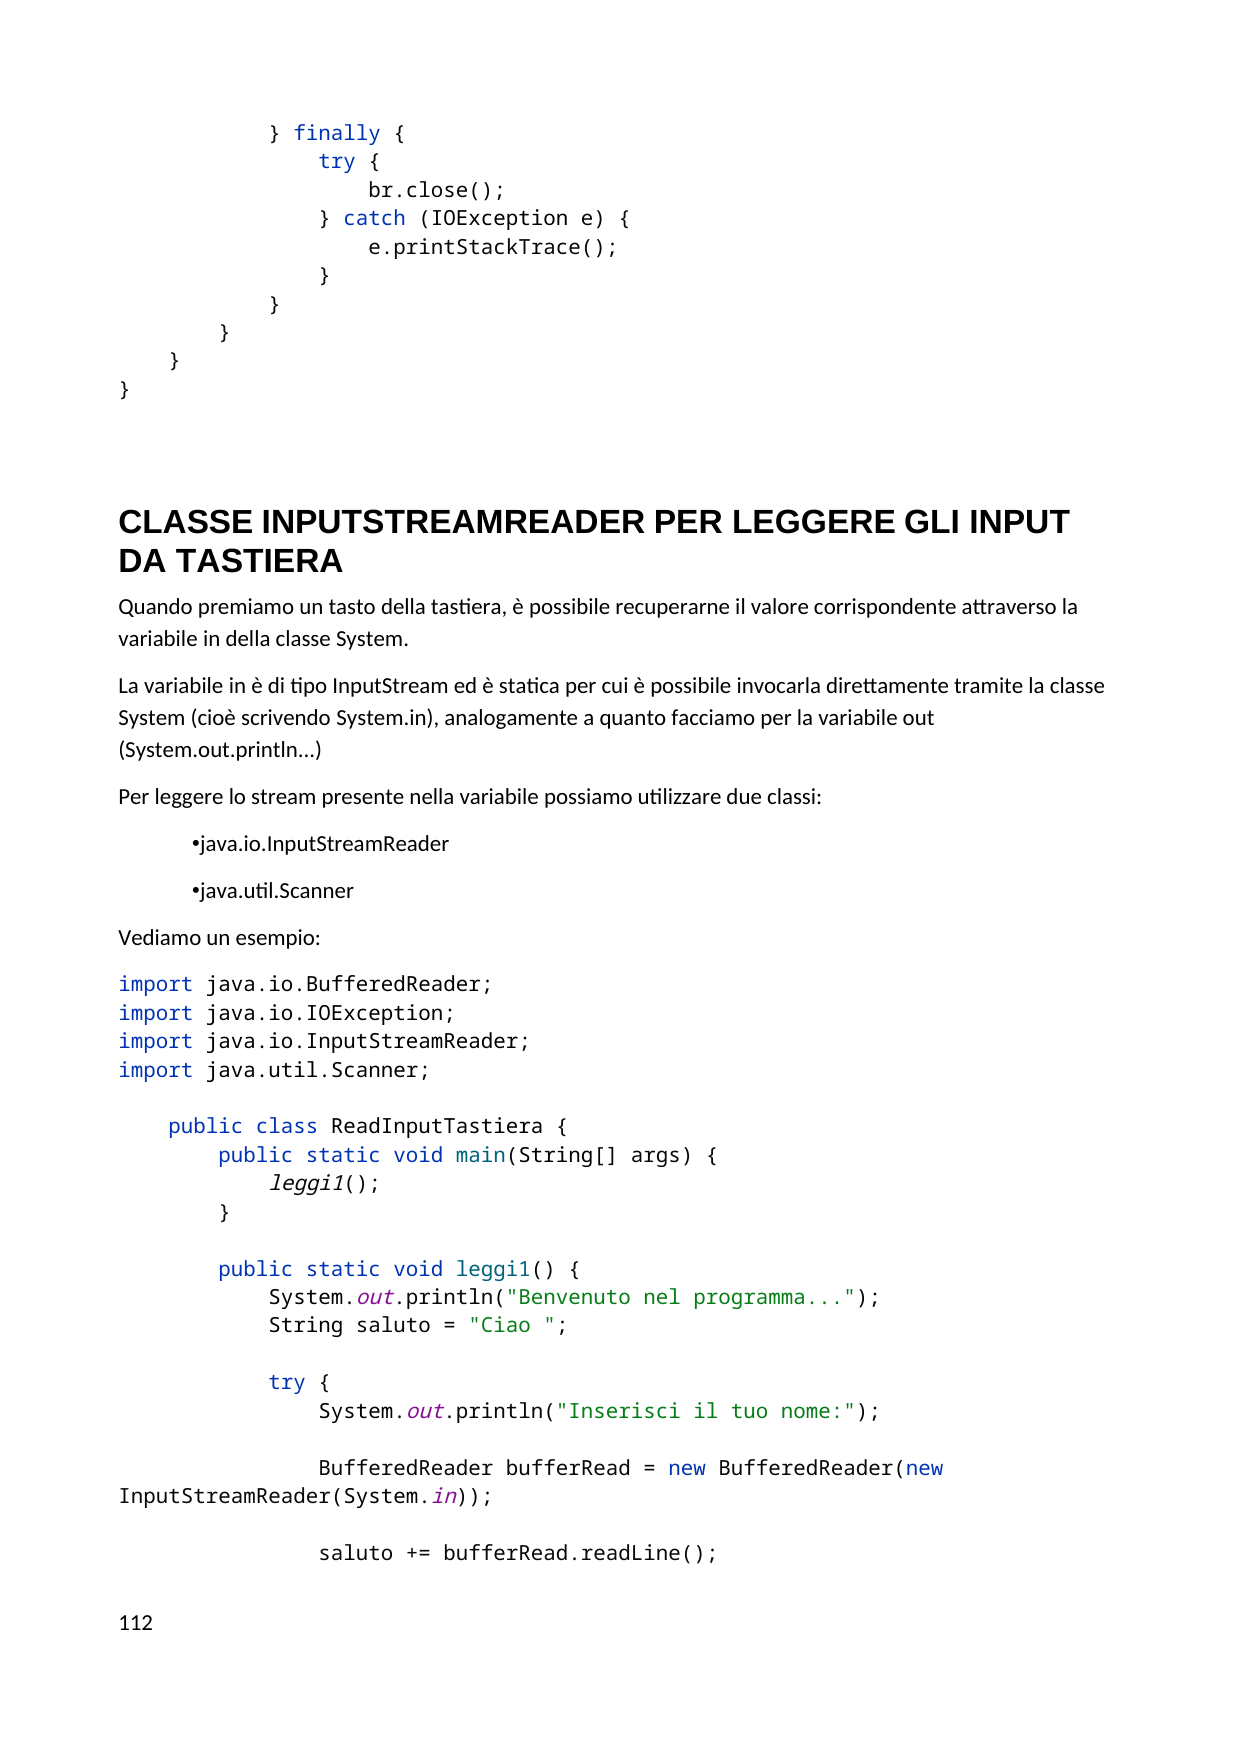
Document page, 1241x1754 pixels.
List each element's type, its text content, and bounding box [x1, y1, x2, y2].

list java.io.InputStreamReader [118, 829, 1122, 857]
text import java.io.BufferedReader; import java.io.IOException; import java.io.InputStreamReader; import java.util.Scanner; public class ReadInputTastiera { public static void main(String[] args) { leggi1(); } public static void leggi1() { System.out.println("Benvenuto nel programma..."); String saluto = "Ciao "; try { System.out.println("Inserisci il tuo nome:"); BufferedReader bufferRead = new BufferedReader(new InputStreamReader(System.in)); saluto += bufferRead.readLine(); [118, 969, 1122, 1567]
text Per leggere lo stream presente nella variabile possiamo utilizzare due classi: [118, 782, 1122, 810]
text } finally { try { br.close(); } catch (IOException e) { e.printStackTrace(); } } } } } [118, 118, 1122, 402]
list java.util.Scanner [118, 876, 1122, 904]
text Quando premiamo un tasto della tastiera, è possibile recuperarne il valore corrispondente attraverso la variabile in della classe System. [118, 592, 1122, 652]
text La variabile in è di tipo InputStream ed è statica per cui è possibile invocarla direttamente tramite la classe System (cioè scrivendo System.in), analogamente a quanto facciamo per la variabile out (System.out.println...) [118, 671, 1122, 763]
text Vediamo un esempio: [118, 923, 1122, 951]
subtitle CLASSE INPUTSTREAMREADER PER LEGGERE GLI INPUT DA TASTIERA [118, 502, 1122, 580]
